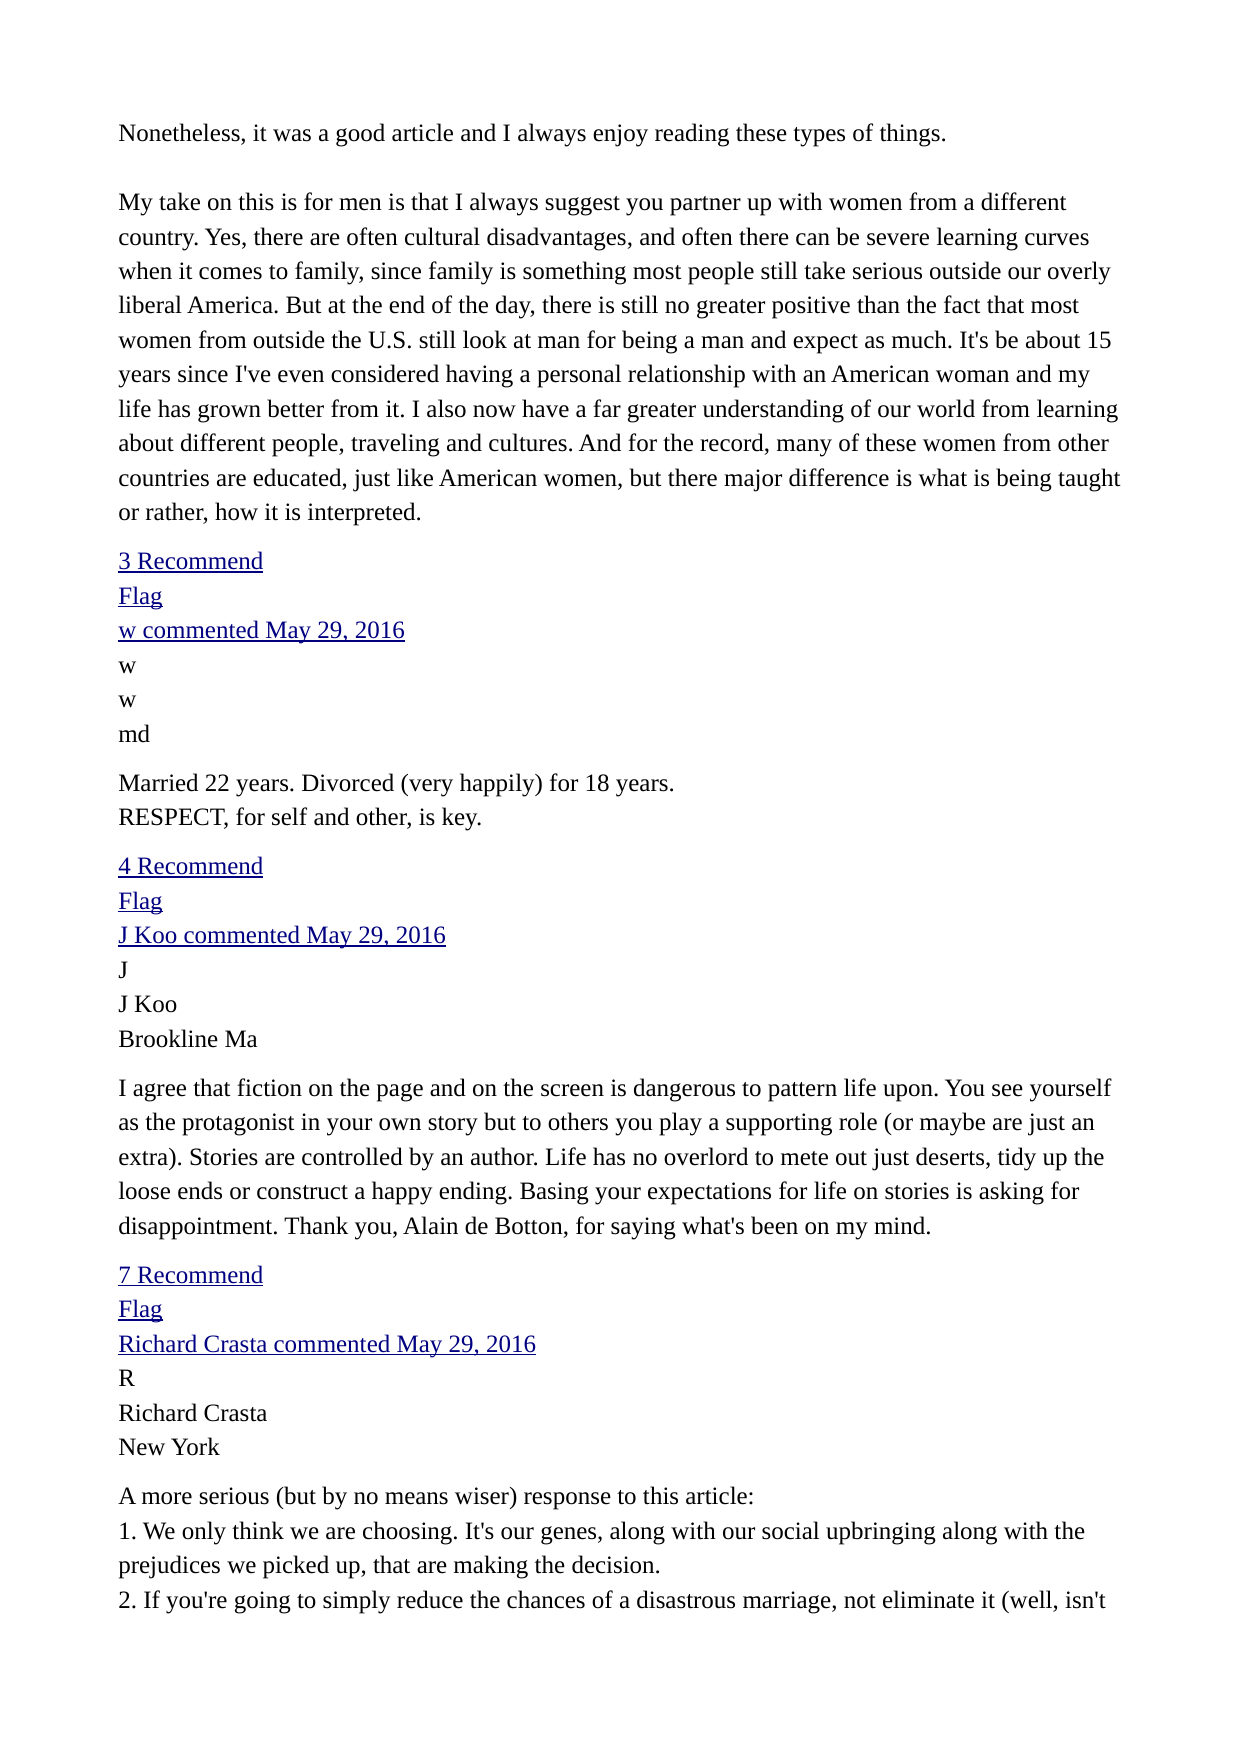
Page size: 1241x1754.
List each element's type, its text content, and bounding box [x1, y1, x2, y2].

text Flag [118, 1294, 1122, 1323]
text J [118, 955, 1122, 984]
text J Koo commented May 29, 2016 [118, 920, 1122, 949]
text w commented May 29, 2016 [118, 615, 1122, 644]
text 7 Recommend [118, 1260, 1122, 1289]
text Richard Crasta [118, 1398, 1122, 1427]
text Flag [118, 581, 1122, 610]
text w [118, 684, 1122, 713]
text 3 Recommend [118, 546, 1122, 575]
text New York [118, 1432, 1122, 1461]
text Richard Crasta commented May 29, 2016 [118, 1329, 1122, 1358]
text Brookline Ma [118, 1024, 1122, 1053]
text Married 22 years. Divorced (very happily) for 18 years. RESPECT, for self and other, is key. [118, 768, 1122, 831]
text J Koo [118, 989, 1122, 1018]
text A more serious (but by no means wiser) response to this article: 1. We only think we are choosing. It's our genes, along with our social upbringing along with the prejudices we picked up, that are making the decision. 2. If you're going to simply reduce the chances of a disastrous marriage, not eliminate it (well, isn't [118, 1481, 1122, 1613]
text Flag [118, 886, 1122, 915]
text w [118, 650, 1122, 679]
text md [118, 719, 1122, 748]
text 4 Recommend [118, 851, 1122, 880]
text Nonetheless, it was a good article and I always enjoy reading these types of things. My take on this is for men is that I always suggest you partner up with women from a different country. Yes, there are often cultural disadvantages, and often there can be severe learning curves when it comes to family, since family is something most people still take serious outside our overly liberal America. But at the end of the day, there is still no greater positive than the fact that most women from outside the U.S. still look at man for being a man and expect as much. It's be about 15 years since I've even considered having a personal relationship with an American woman and my life has grown better from it. I also now have a far greater understanding of our world from learning about different people, traveling and cultures. And for the record, many of these women from other countries are educated, just like American women, but there major difference is what is being taught or rather, how it is interpreted. [118, 118, 1122, 526]
text R [118, 1363, 1122, 1392]
text I agree that fiction on the page and on the screen is dangerous to pattern life upon. You see yourself as the protagonist in your own story but to others you play a supporting role (or maybe are just an extra). Stories are controlled by an author. Life has no overlord to mete out just deserts, tidy up the loose ends or construct a happy ending. Basing your expectations for life on stories is asking for disappointment. Thank you, Alain de Botton, for saying what's been on my mind. [118, 1073, 1122, 1239]
